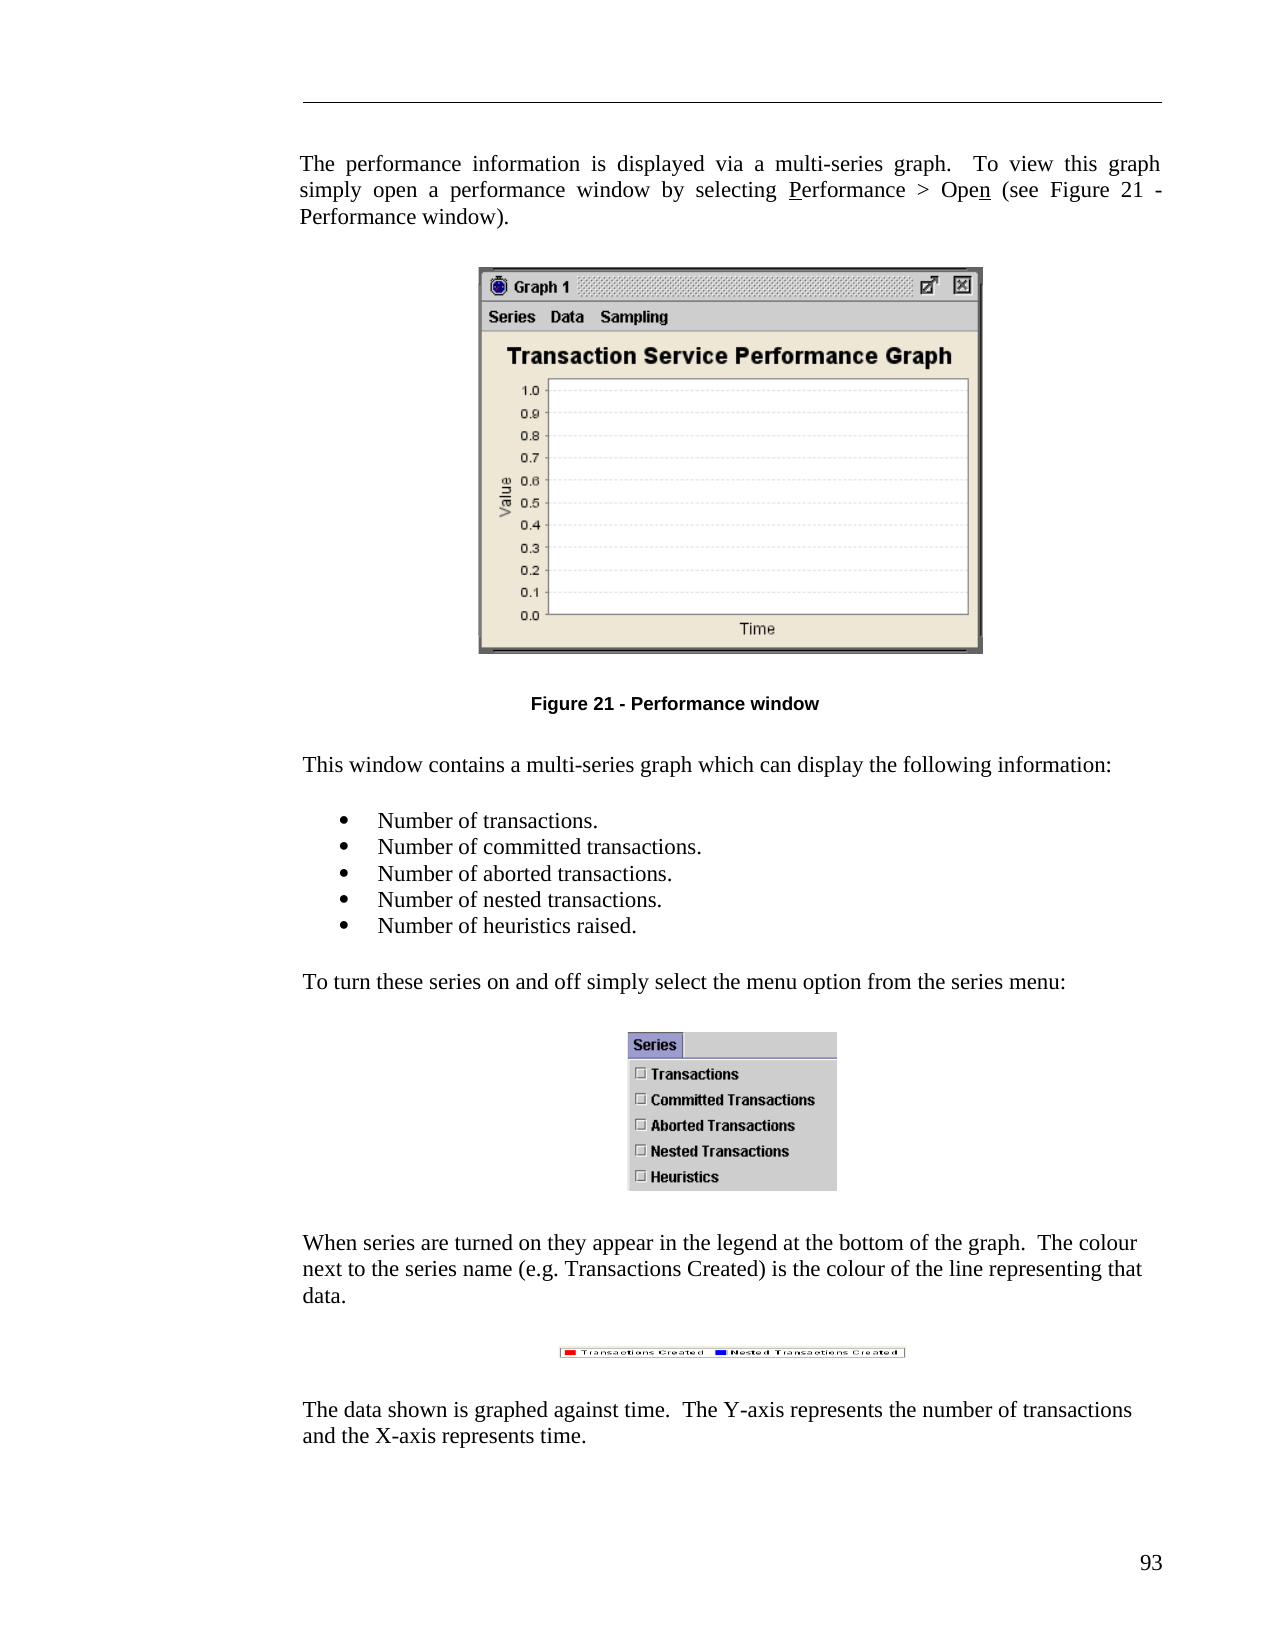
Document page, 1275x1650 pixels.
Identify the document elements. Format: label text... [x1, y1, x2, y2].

list Number of heuristics raised. [340, 912, 1162, 939]
text When series are turned on they appear in the legend at the bottom of the graph. The colour next to the series name (e.g. Transactions Created) is the colour of the line representing that data. [302, 1229, 1162, 1308]
list Number of aborted transactions. [340, 860, 1162, 886]
list Number of nested transactions. [340, 886, 1162, 912]
text The performance information is displayed via a multi-series graph. To view this graph simply open a performance window by selecting Performance > Open (see Figure 21 - Performance window). [299, 150, 1162, 229]
text Figure 21 - Performance window [187, 692, 1162, 714]
text The data shown is graphed against time. The Y-axis represents the number of transactions and the X-axis represents time. [302, 1396, 1162, 1449]
list Number of committed transactions. [340, 833, 1162, 860]
list Number of transactions. [340, 807, 1162, 833]
text This window contains a multi-series graph which can display the following information: [302, 752, 1162, 778]
text To turn these series on and off simply select the menu option from the series menu: [302, 968, 1162, 994]
